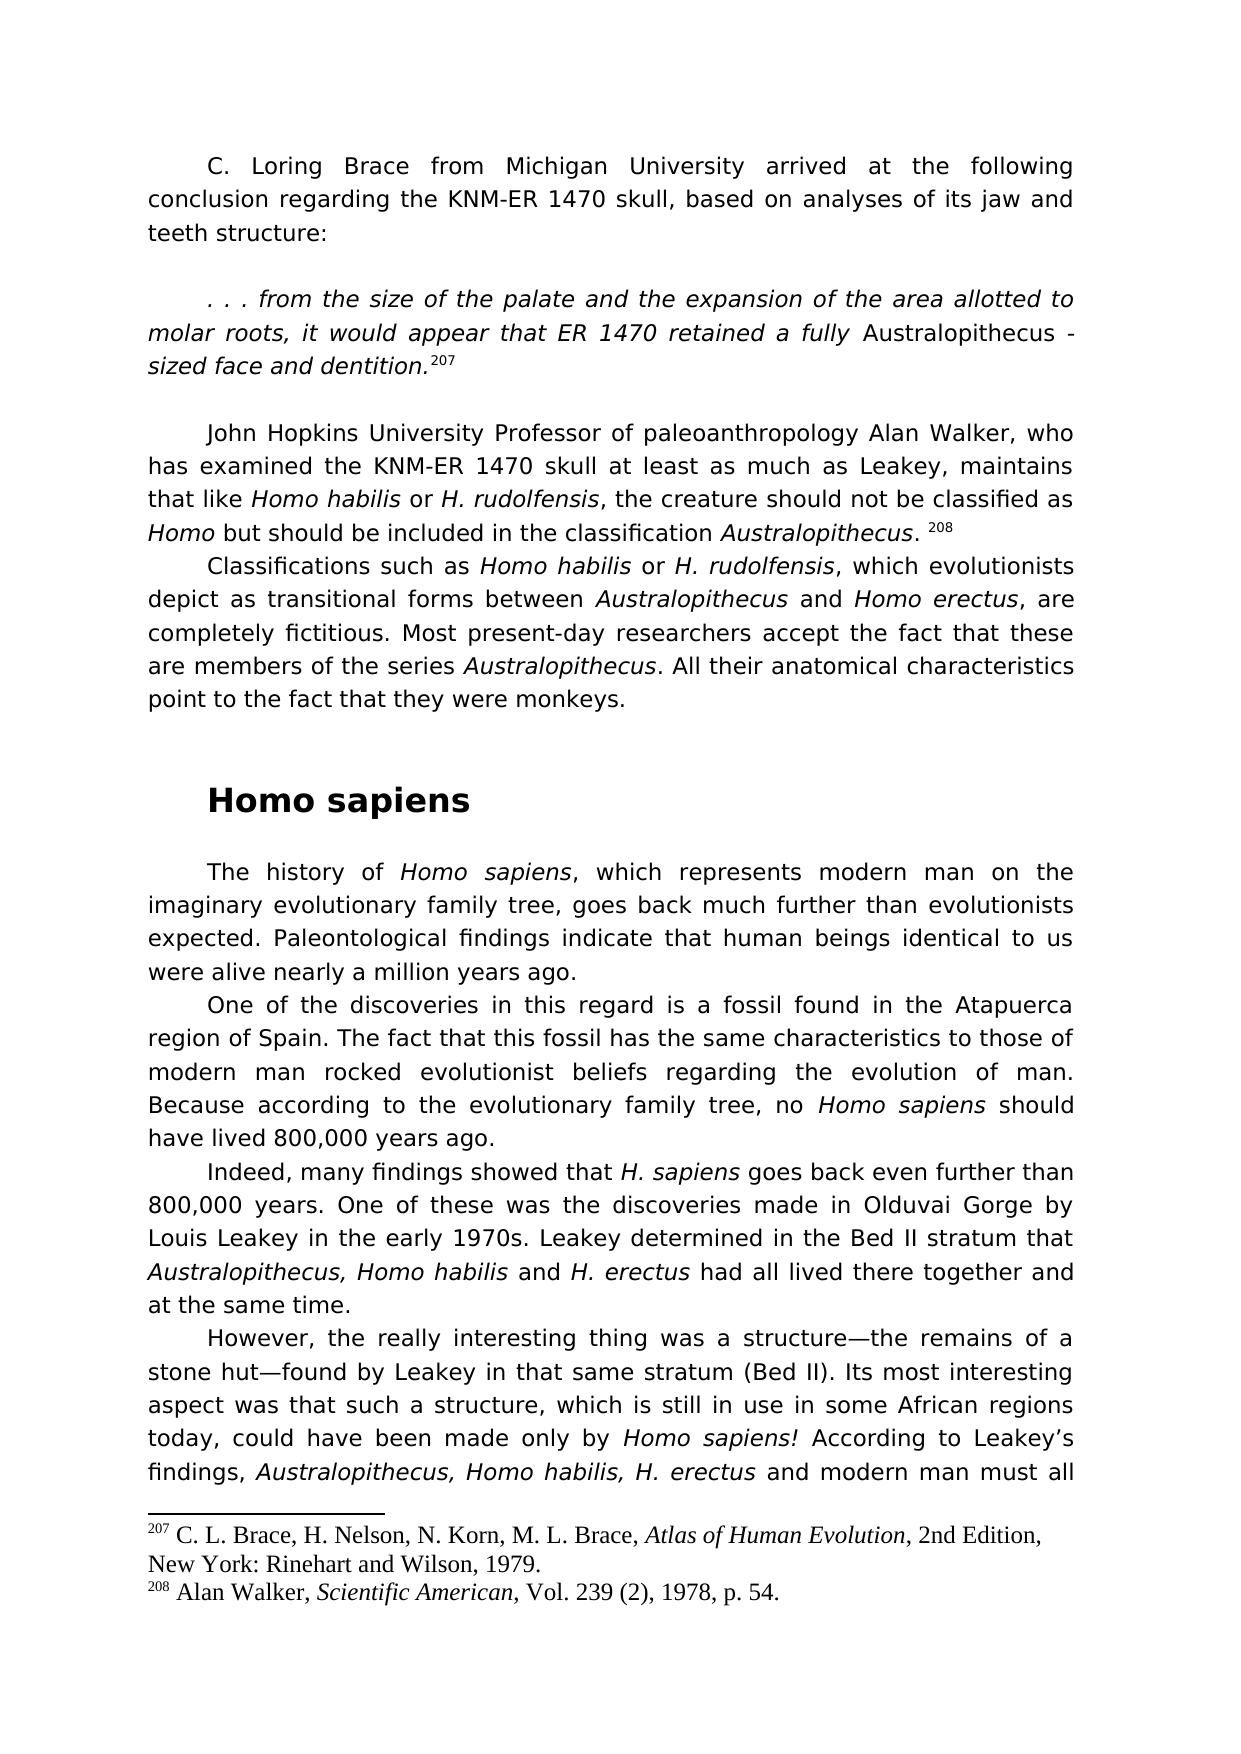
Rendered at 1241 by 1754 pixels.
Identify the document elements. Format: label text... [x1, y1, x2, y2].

text John Hopkins University Professor of paleoanthropology Alan Walker, who has examined the KNM-ER 1470 skull at least as much as Leakey, maintains that like Homo habilis or H. rudolfensis, the creature should not be classified as Homo but should be included in the classification Australopithecus. [148, 414, 1075, 548]
text Alan Walker, Scientific American, Vol. 239 (2), 1978, p. 54. [148, 1577, 1092, 1606]
text C. Loring Brace from Michigan University arrived at the following conclusion regarding the KNM-ER 1470 skull, based on analyses of its jaw and teeth structure: [148, 148, 1075, 248]
text One of the discoveries in this regard is a fossil found in the Atapuerca region of Spain. The fact that this fossil has the same characteristics to those of modern man rocked evolutionist beliefs regarding the evolution of man. Because according to the evolutionary family tree, no Homo sapiens should have lived 800,000 years ago. [148, 987, 1075, 1153]
text Homo sapiens [148, 781, 1075, 820]
text However, the really interesting thing was a structure—the remains of a stone hut—found by Leakey in that same stratum (Bed II). Its most interesting aspect was that such a structure, which is still in use in some African regions today, could have been made only by Homo sapiens! According to Leakey’s findings, Australopithecus, Homo habilis, H. erectus and modern man must all [148, 1320, 1075, 1487]
text Classifications such as Homo habilis or H. rudolfensis, which evolutionists depict as transitional forms between Australopithecus and Homo erectus, are completely fictitious. Most present-day researchers accept the fact that these are members of the series Australopithecus. All their anatomical characteristics point to the fact that they were monkeys. [148, 548, 1075, 714]
text . . . from the size of the palate and the expansion of the area allotted to molar roots, it would appear that ER 1470 retained a fully Australopithecus -sized face and dentition. [148, 281, 1075, 381]
text Indeed, many findings showed that H. sapiens goes back even further than 800,000 years. One of these was the discoveries made in Olduvai Gorge by Louis Leakey in the early 1970s. Leakey determined in the Bed II stratum that Australopithecus, Homo habilis and H. erectus had all lived there together and at the same time. [148, 1153, 1075, 1320]
text The history of Homo sapiens, which represents modern man on the imaginary evolutionary family tree, goes back much further than evolutionists expected. Paleontological findings indicate that human beings identical to us were alive nearly a million years ago. [148, 853, 1075, 987]
text C. L. Brace, H. Nelson, N. Korn, M. L. Brace, Atlas of Human Evolution, 2nd Edition, New York: Rinehart and Wilson, 1979. [148, 1520, 1092, 1577]
